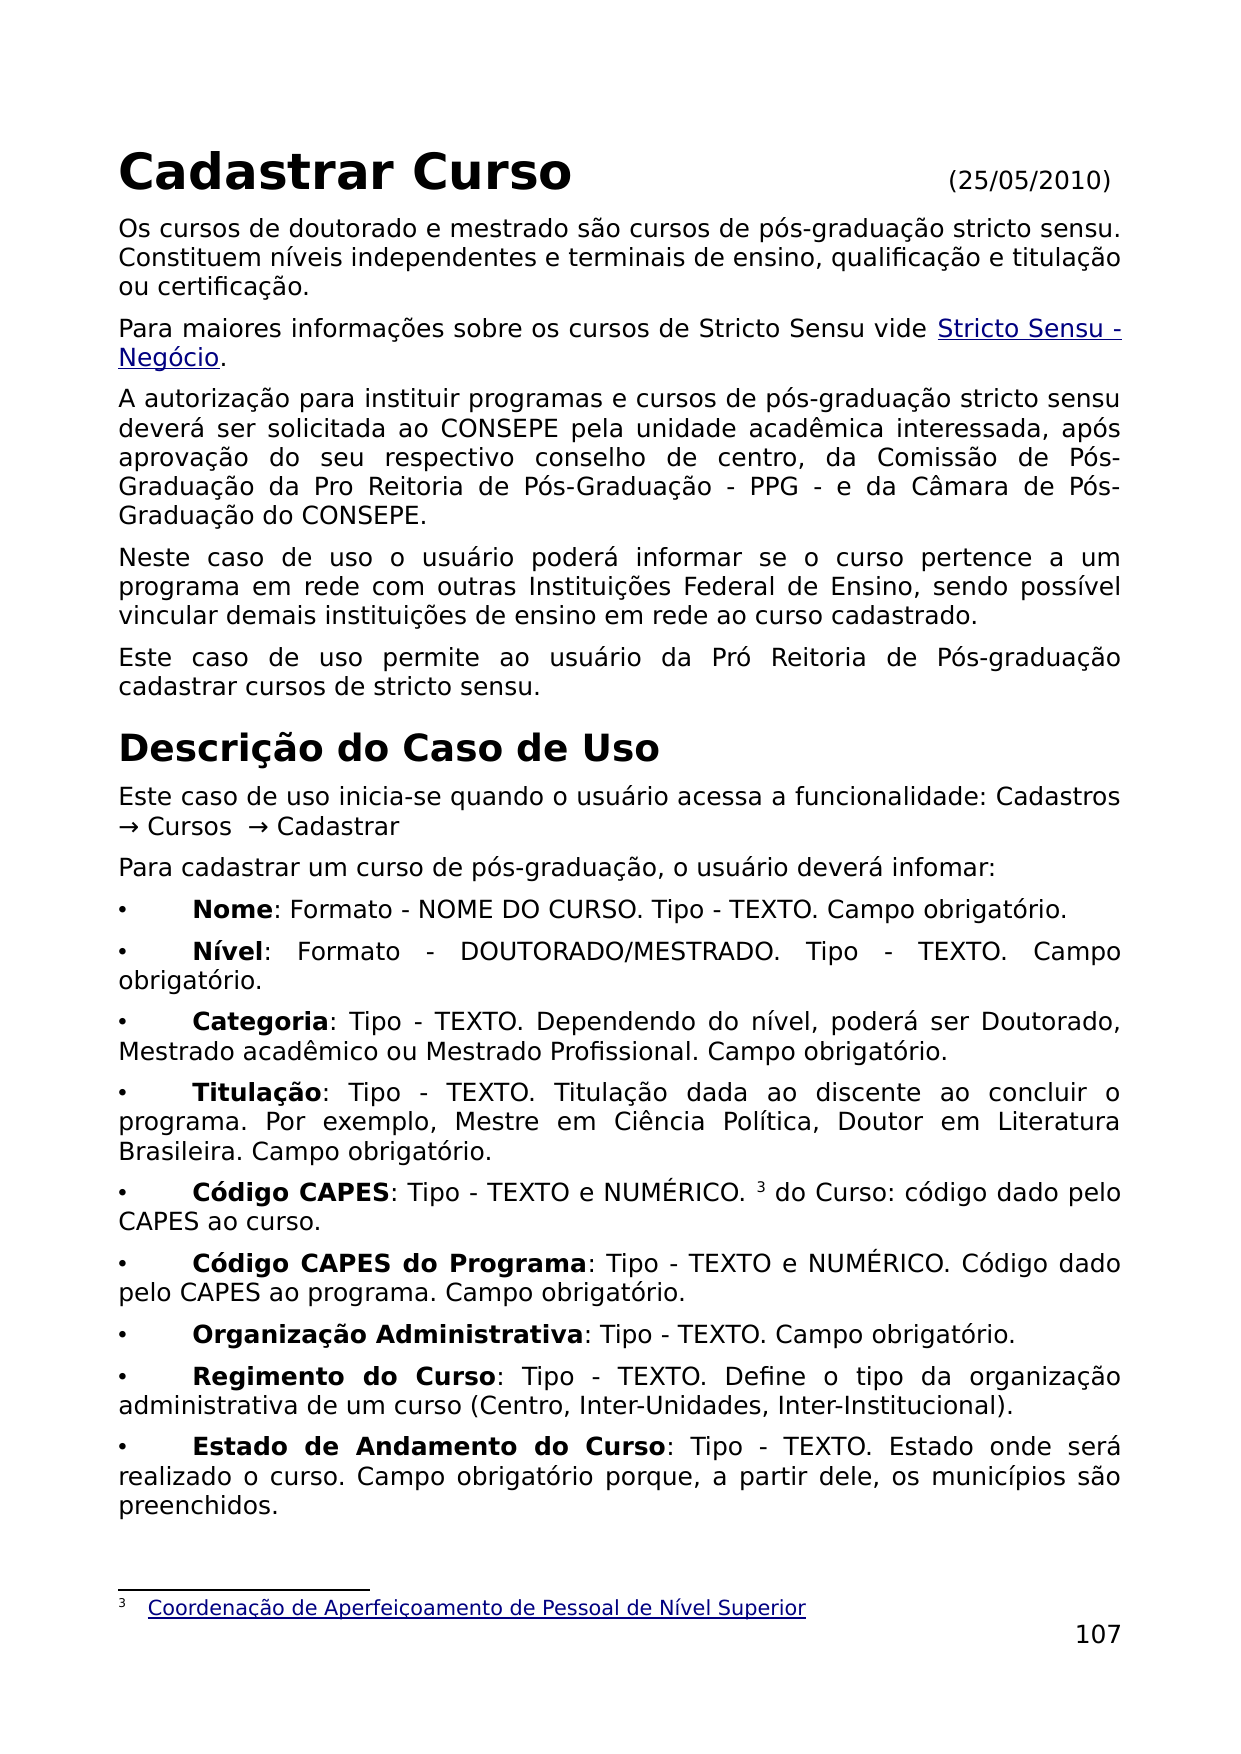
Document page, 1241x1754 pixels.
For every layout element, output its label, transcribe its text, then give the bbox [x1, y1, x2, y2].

list Regimento do Curso: Tipo - TEXTO. Define o tipo da organização administrativa de um curso (Centro, Inter-Unidades, Inter-Institucional). [118, 1362, 1122, 1420]
text A autorização para instituir programas e cursos de pós-graduação stricto sensu deverá ser solicitada ao CONSEPE pela unidade acadêmica interessada, após aprovação do seu respectivo conselho de centro, da Comissão de Pós-Graduação da Pro Reitoria de Pós-Graduação - PPG - e da Câmara de Pós-Graduação do CONSEPE. [118, 385, 1122, 531]
subtitle Descrição do Caso de Uso [118, 726, 1122, 770]
text Para maiores informações sobre os cursos de Stricto Sensu vide Stricto Sensu - Negócio. [118, 314, 1122, 372]
text Neste caso de uso o usuário poderá informar se o curso pertence a um programa em rede com outras Instituições Federal de Ensino, sendo possível vincular demais instituições de ensino em rede ao curso cadastrado. [118, 543, 1122, 631]
text Este caso de uso permite ao usuário da Pró Reitoria de Pós-graduação cadastrar cursos de stricto sensu. [118, 643, 1122, 701]
list Nome: Formato - NOME DO CURSO. Tipo - TEXTO. Campo obrigatório. [118, 895, 1122, 924]
list Titulação: Tipo - TEXTO. Titulação dada ao discente ao concluir o programa. Por exemplo, Mestre em Ciência Política, Doutor em Literatura Brasileira. Campo obrigatório. [118, 1078, 1122, 1166]
list Estado de Andamento do Curso: Tipo - TEXTO. Estado onde será realizado o curso. Campo obrigatório porque, a partir dele, os municípios são preenchidos. [118, 1432, 1122, 1520]
list Coordenação de Aperfeiçoamento de Pessoal de Nível Superior [118, 1596, 1122, 1621]
text Para cadastrar um curso de pós-graduação, o usuário deverá infomar: [118, 853, 1122, 882]
list Código CAPES: Tipo - TEXTO e NUMÉRICO. do Curso: código dado pelo CAPES ao curso. [118, 1178, 1122, 1237]
text Os cursos de doutorado e mestrado são cursos de pós-graduação stricto sensu. Constituem níveis independentes e terminais de ensino, qualificação e titulação ou certificação. [118, 214, 1122, 301]
text Este caso de uso inicia-se quando o usuário acessa a funcionalidade: Cadastros → Cursos → Cadastrar [118, 782, 1122, 841]
subtitle Cadastrar Curso (25/05/2010) [118, 143, 1122, 201]
list Código CAPES do Programa: Tipo - TEXTO e NUMÉRICO. Código dado pelo CAPES ao programa. Campo obrigatório. [118, 1249, 1122, 1307]
list Categoria: Tipo - TEXTO. Dependendo do nível, poderá ser Doutorado, Mestrado acadêmico ou Mestrado Profissional. Campo obrigatório. [118, 1007, 1122, 1066]
list Organização Administrativa: Tipo - TEXTO. Campo obrigatório. [118, 1320, 1122, 1349]
list Nível: Formato - DOUTORADO/MESTRADO. Tipo - TEXTO. Campo obrigatório. [118, 937, 1122, 995]
